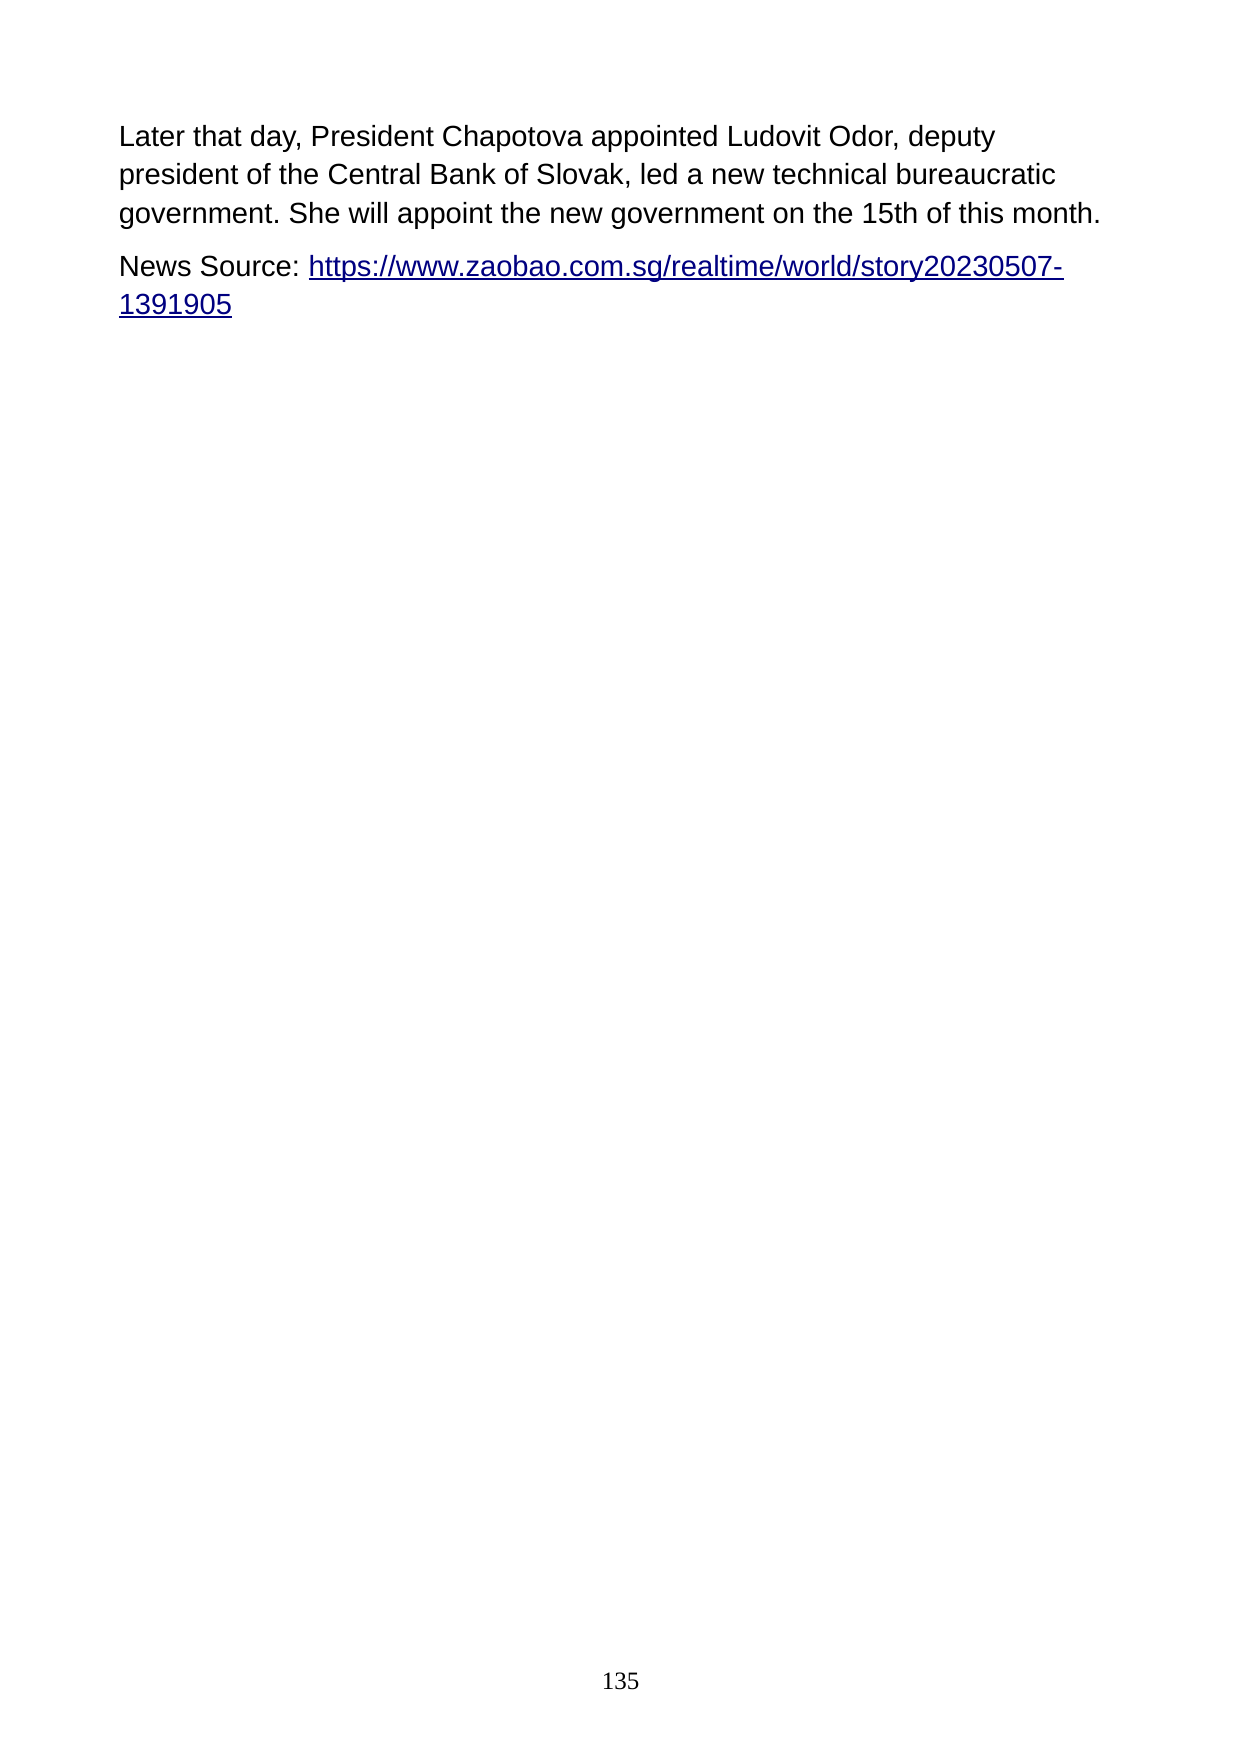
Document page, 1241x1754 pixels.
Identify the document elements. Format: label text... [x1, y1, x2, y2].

text News Source: https://www.zaobao.com.sg/realtime/world/story20230507-1391905 [118, 249, 1122, 321]
text Later that day, President Chapotova appointed Ludovit Odor, deputy president of the Central Bank of Slovak, led a new technical bureaucratic government. She will appoint the new government on the 15th of this month. [118, 118, 1122, 229]
